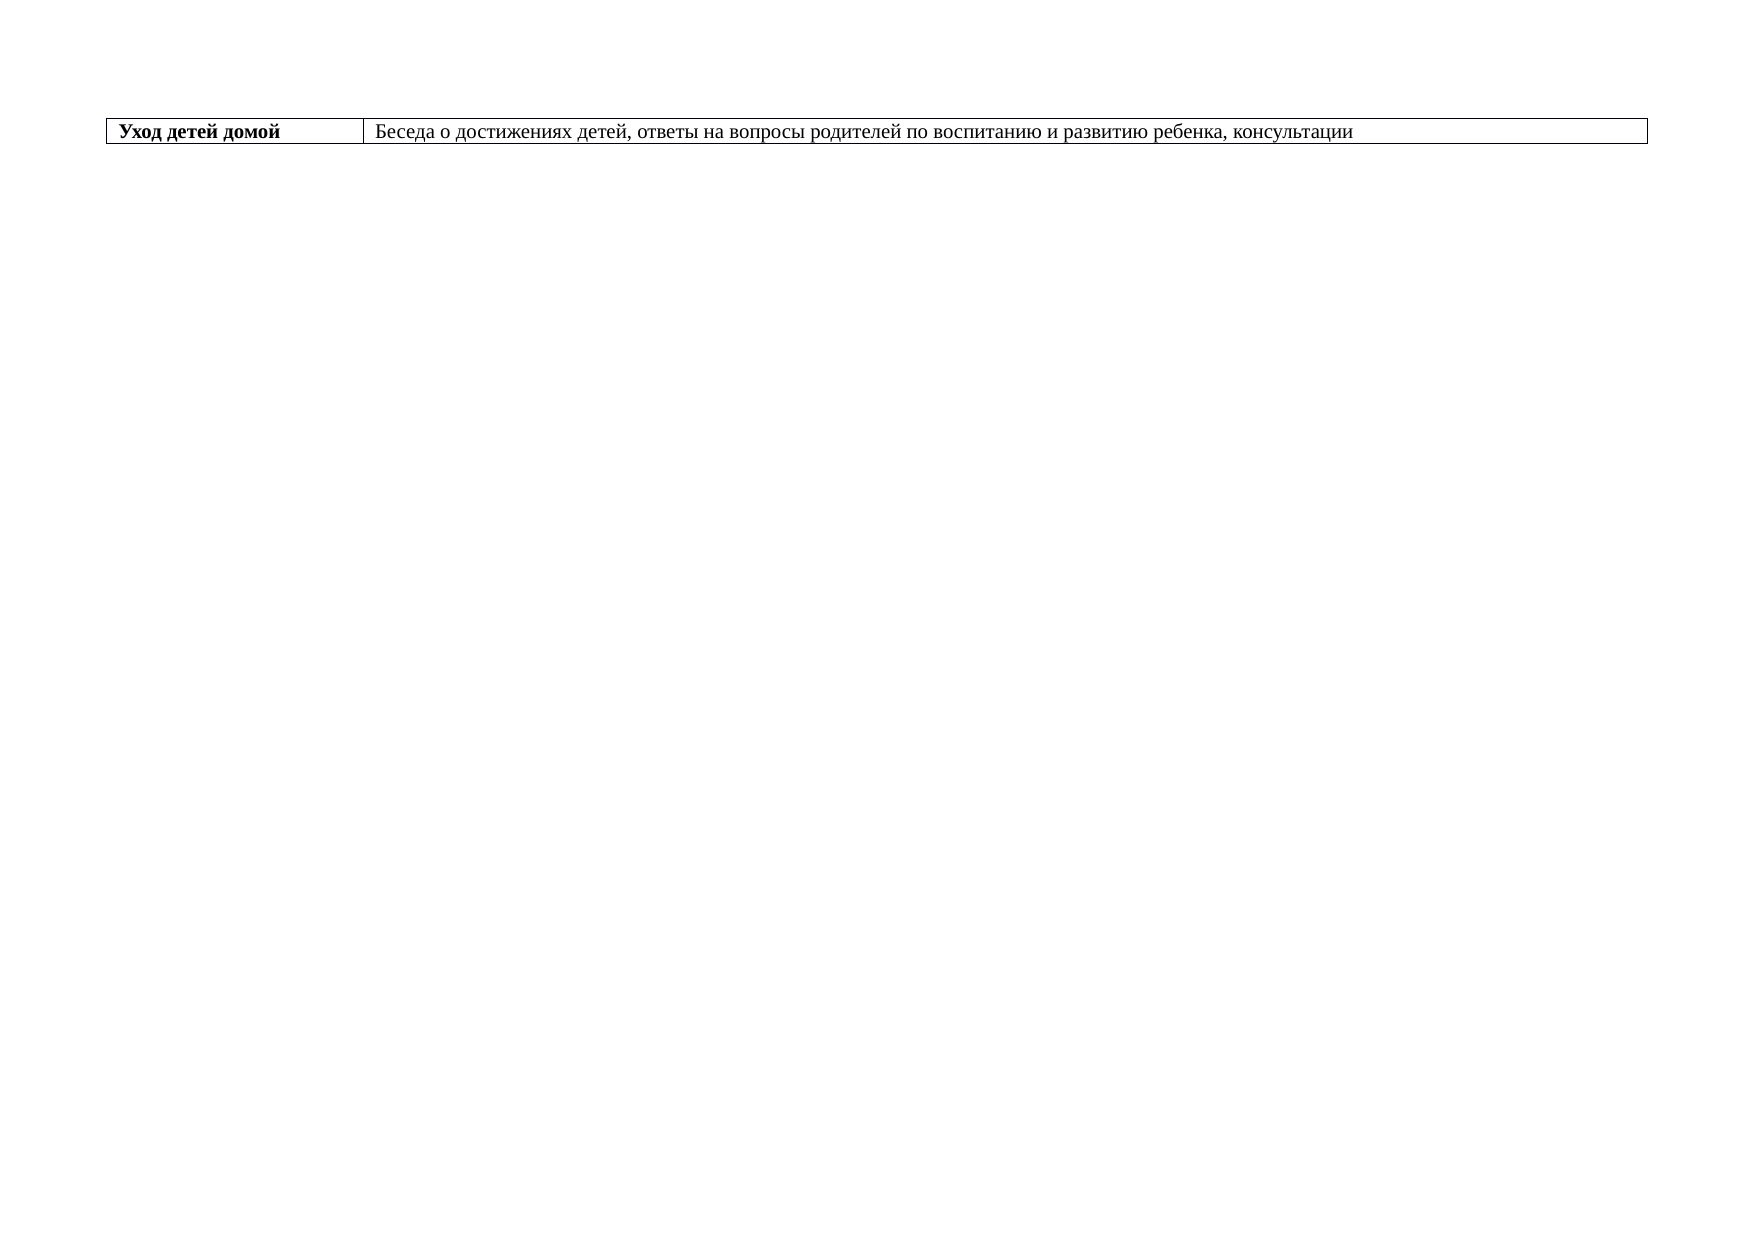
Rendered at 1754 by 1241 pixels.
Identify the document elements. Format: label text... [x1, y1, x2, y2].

table_cell Уход детей домой [107, 119, 363, 143]
table_cell Беседа о достижениях детей, ответы на вопросы родителей по воспитанию и развитию ребенка, консультации [364, 119, 1647, 143]
